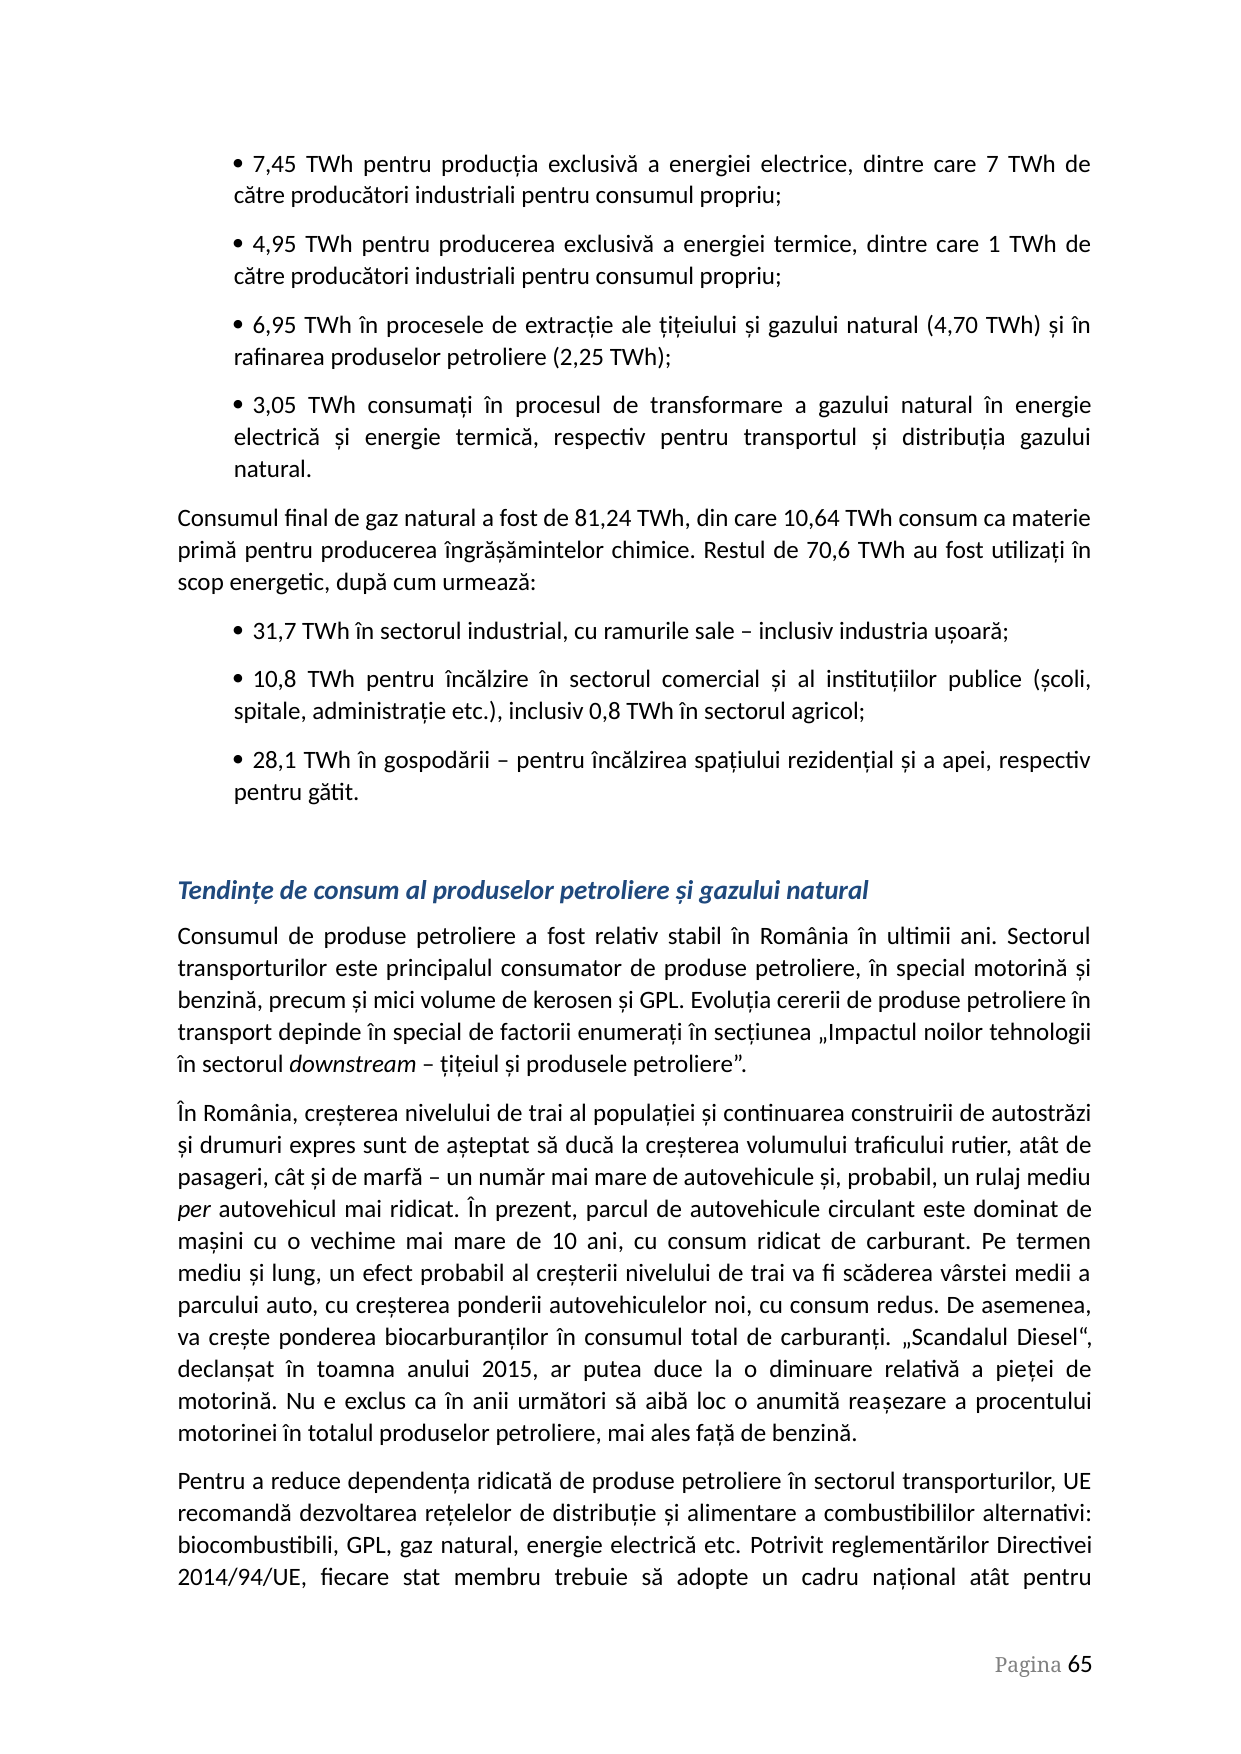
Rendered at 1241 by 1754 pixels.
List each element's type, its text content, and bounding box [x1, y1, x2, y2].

list 3,05 TWh consumați în procesul de transformare a gazului natural în energie electrică și energie termică, respectiv pentru transportul și distribuția gazului natural. [233, 389, 1092, 484]
list 7,45 TWh pentru producția exclusivă a energiei electrice, dintre care 7 TWh de către producători industriali pentru consumul propriu; [233, 148, 1092, 210]
text Consumul final de gaz natural a fost de 81,24 TWh, din care 10,64 TWh consum ca materie primă pentru producerea îngrășămintelor chimice. Restul de 70,6 TWh au fost utilizați în scop energetic, după cum urmează: [177, 502, 1092, 597]
list 4,95 TWh pentru producerea exclusivă a energiei termice, dintre care 1 TWh de către producători industriali pentru consumul propriu; [233, 228, 1092, 291]
subtitle Tendințe de consum al produselor petroliere și gazului natural [177, 873, 1092, 906]
text Pentru a reduce dependența ridicată de produse petroliere în sectorul transporturilor, UE recomandă dezvoltarea rețelelor de distribuție și alimentare a combustibililor alternativi: biocombustibili, GPL, gaz natural, energie electrică etc. Potrivit reglementărilor Directivei 2014/94/UE, fiecare stat membru trebuie să adopte un cadru naţional atât pentru [177, 1465, 1092, 1592]
text Consumul de produse petroliere a fost relativ stabil în România în ultimii ani. Sectorul transporturilor este principalul consumator de produse petroliere, în special motorină și benzină, precum și mici volume de kerosen și GPL. Evoluția cererii de produse petroliere în transport depinde în special de factorii enumerați în secțiunea „Impactul noilor tehnologii în sectorul downstream – țițeiul și produsele petroliere”. [177, 920, 1092, 1079]
text În România, creșterea nivelului de trai al populației și continuarea construirii de autostrăzi și drumuri expres sunt de așteptat să ducă la creșterea volumului traficului rutier, atât de pasageri, cât și de marfă – un număr mai mare de autovehicule și, probabil, un rulaj mediu per autovehicul mai ridicat. În prezent, parcul de autovehicule circulant este dominat de mașini cu o vechime mai mare de 10 ani, cu consum ridicat de carburant. Pe termen mediu și lung, un efect probabil al creșterii nivelului de trai va fi scăderea vârstei medii a parcului auto, cu creșterea ponderii autovehiculelor noi, cu consum redus. De asemenea, va crește ponderea biocarburanților în consumul total de carburanți. „Scandalul Diesel“, declanşat în toamna anului 2015, ar putea duce la o diminuare relativă a pieţei de motorină. Nu e exclus ca în anii următori să aibă loc o anumită reaşezare a procentului motorinei în totalul produselor petroliere, mai ales față de benzină. [177, 1097, 1092, 1447]
list 31,7 TWh în sectorul industrial, cu ramurile sale – inclusiv industria ușoară; [233, 615, 1092, 645]
list 28,1 TWh în gospodării – pentru încălzirea spațiului rezidențial și a apei, respectiv pentru gătit. [233, 744, 1092, 807]
list 6,95 TWh în procesele de extracție ale țițeiului și gazului natural (4,70 TWh) și în rafinarea produselor petroliere (2,25 TWh); [233, 309, 1092, 371]
list 10,8 TWh pentru încălzire în sectorul comercial și al instituțiilor publice (școli, spitale, administrație etc.), inclusiv 0,8 TWh în sectorul agricol; [233, 663, 1092, 726]
